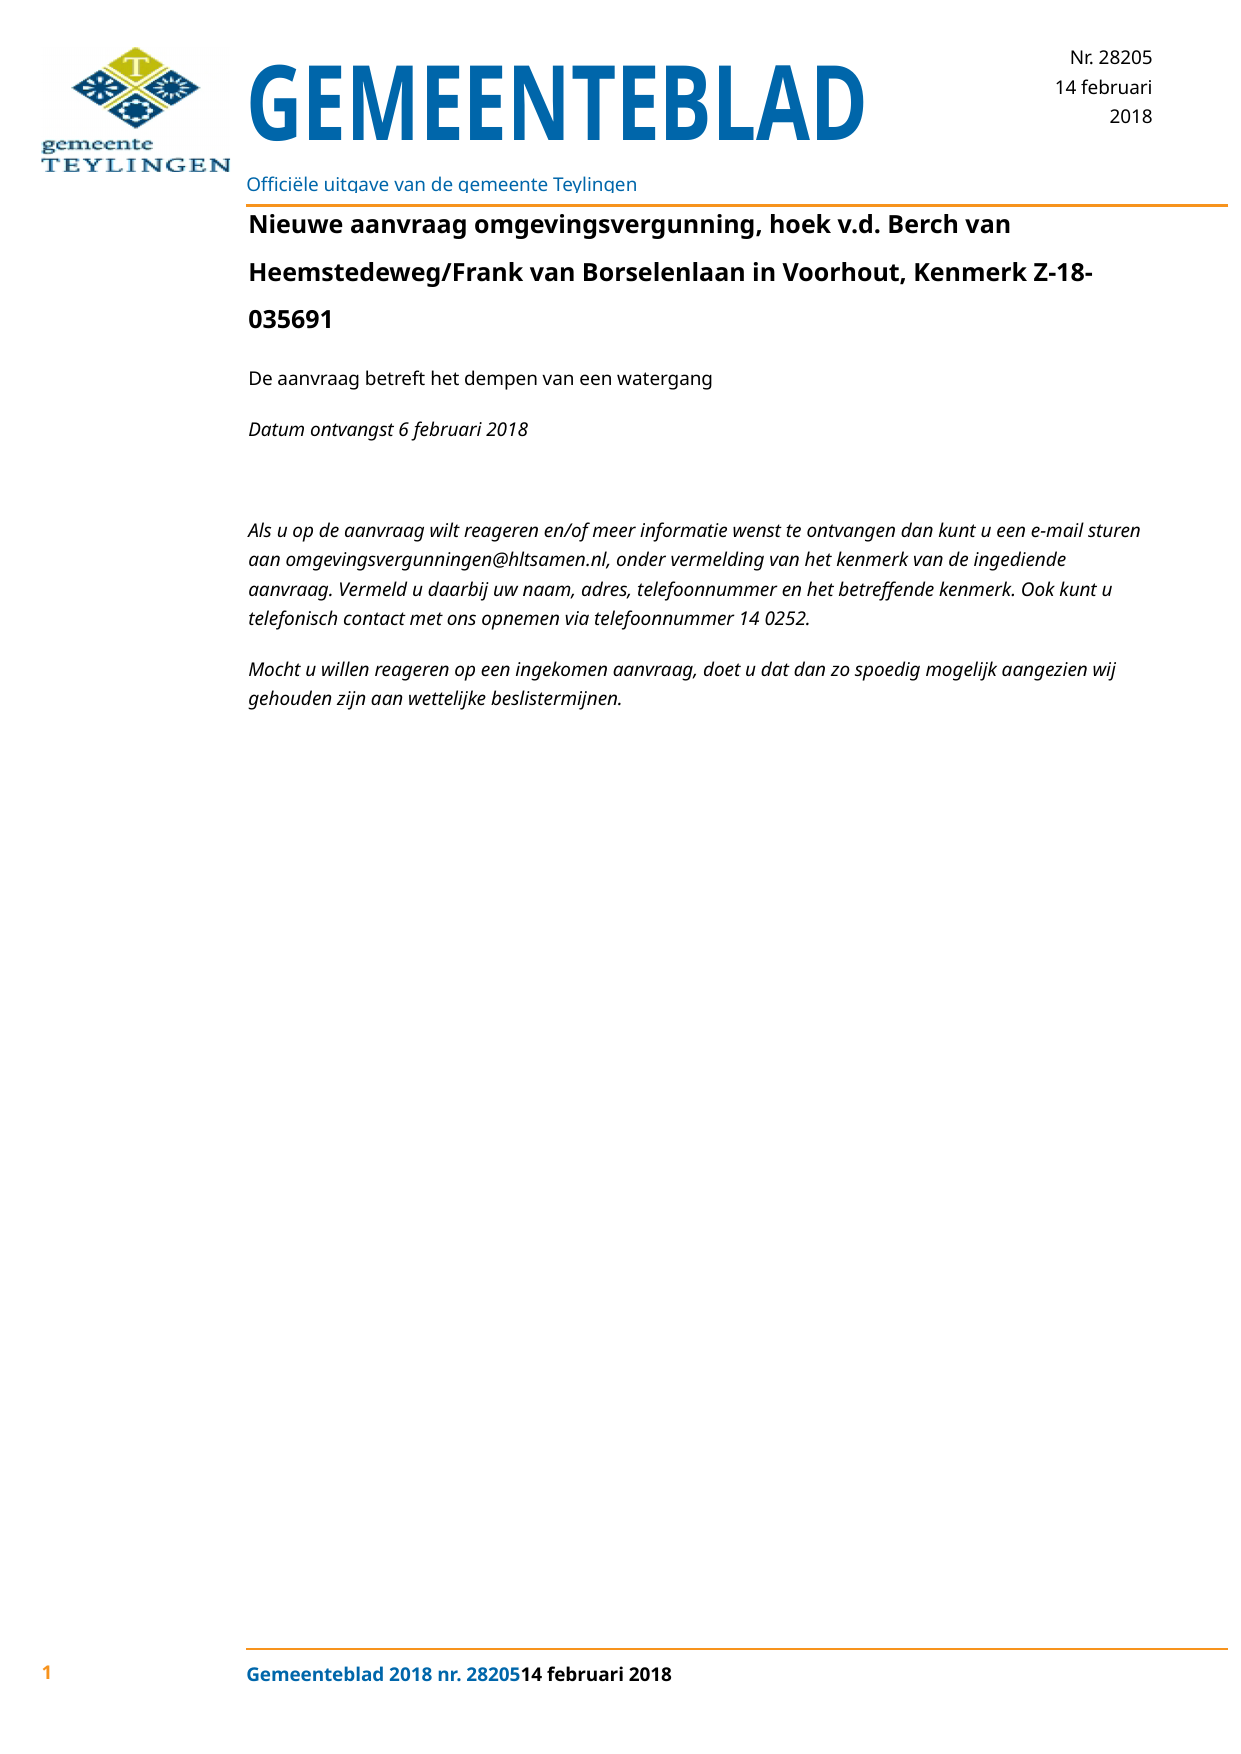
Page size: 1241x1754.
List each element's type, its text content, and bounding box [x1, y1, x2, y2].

text De aanvraag betreft het dempen van een watergang [248, 366, 1152, 391]
text Nieuwe aanvraag omgevingsvergunning, hoek v.d. Berch van Heemstedeweg/Frank van Borselenlaan in Voorhout, Kenmerk Z-18-035691 [248, 207, 1152, 336]
text Mocht u willen reageren op een ingekomen aanvraag, doet u dat dan zo spoedig mogelijk aangezien wij gehouden zijn aan wettelijke beslistermijnen. [248, 656, 1152, 711]
text Datum ontvangst 6 februari 2018 [248, 416, 1152, 442]
picture [41, 47, 231, 172]
text Als u op de aanvraag wilt reageren en/of meer informatie wenst te ontvangen dan kunt u een e-mail sturen aan omgevingsvergunningen@hltsamen.nl, onder vermelding van het kenmerk van de ingediende aanvraag. Vermeld u daarbij uw naam, adres, telefoonnummer en het betreffende kenmerk. Ook kunt u telefonisch contact met ons opnemen via telefoonnummer 14 0252. [248, 517, 1152, 631]
